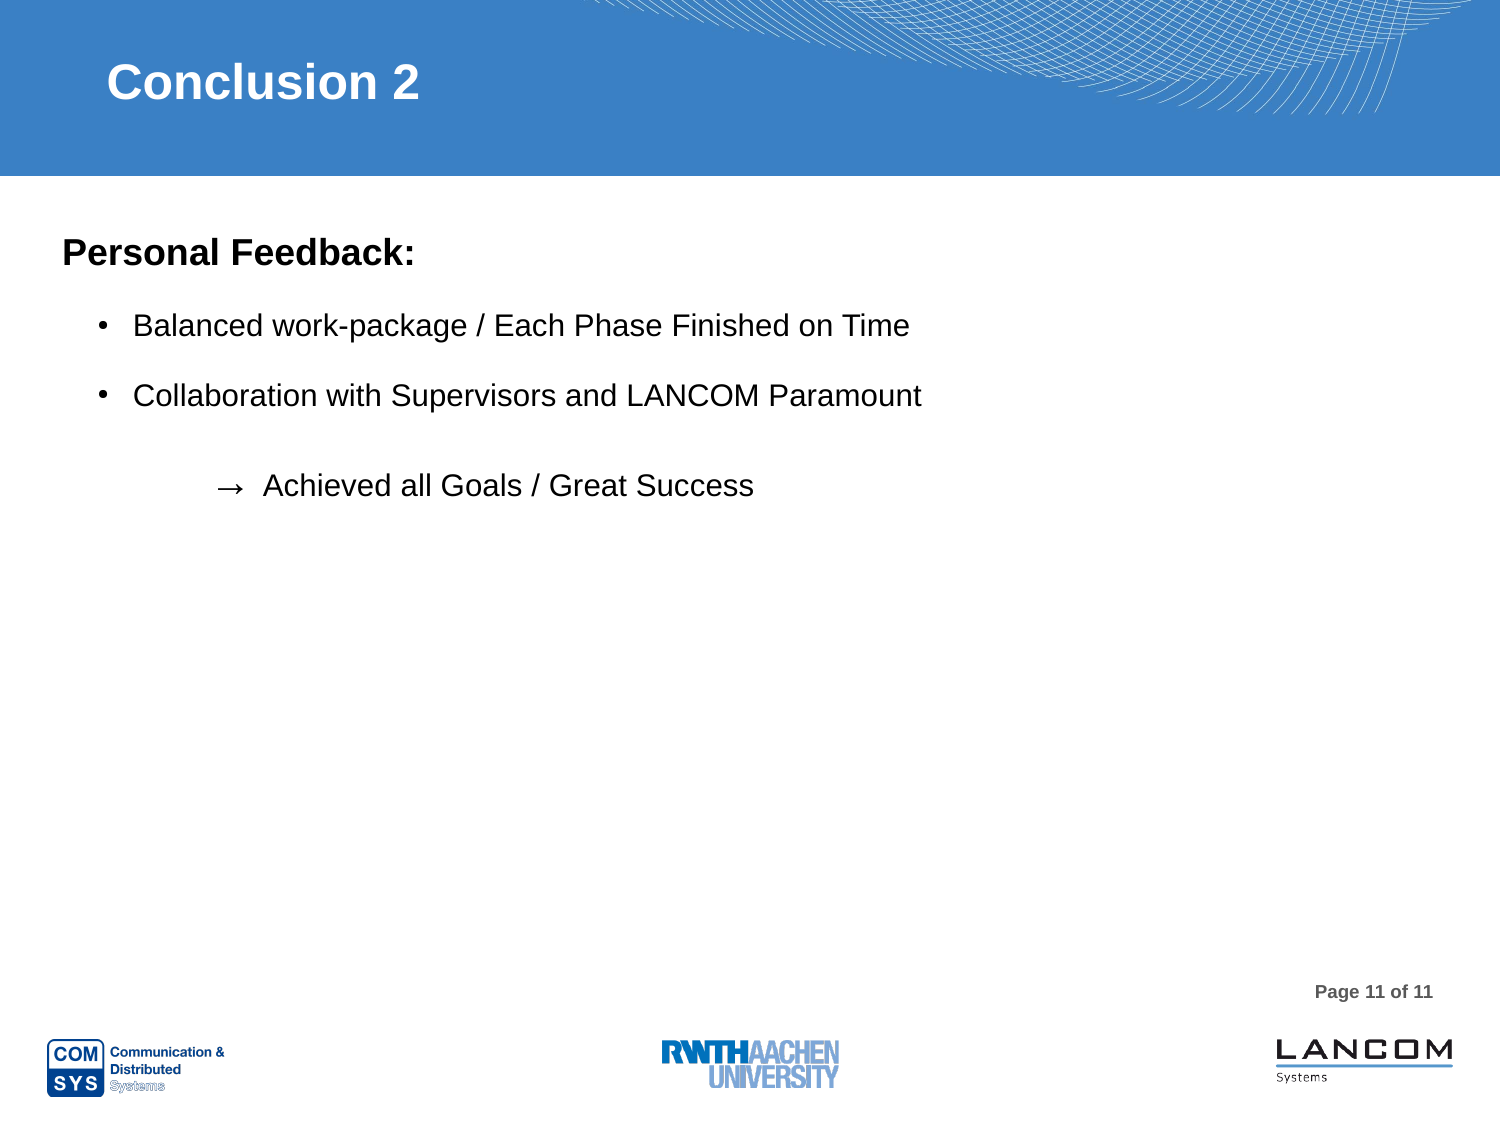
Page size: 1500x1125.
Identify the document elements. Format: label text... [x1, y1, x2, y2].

picture [1275, 1039, 1453, 1084]
title Conclusion 2 [106, 35, 1176, 110]
picture [0, 0, 1500, 176]
text_box Personal Feedback: Balanced work-package / Each Phase Finished on Time Collaboration with Supervisors and LANCOM Paramount → Achieved all Goals / Great Success [47, 224, 1195, 865]
